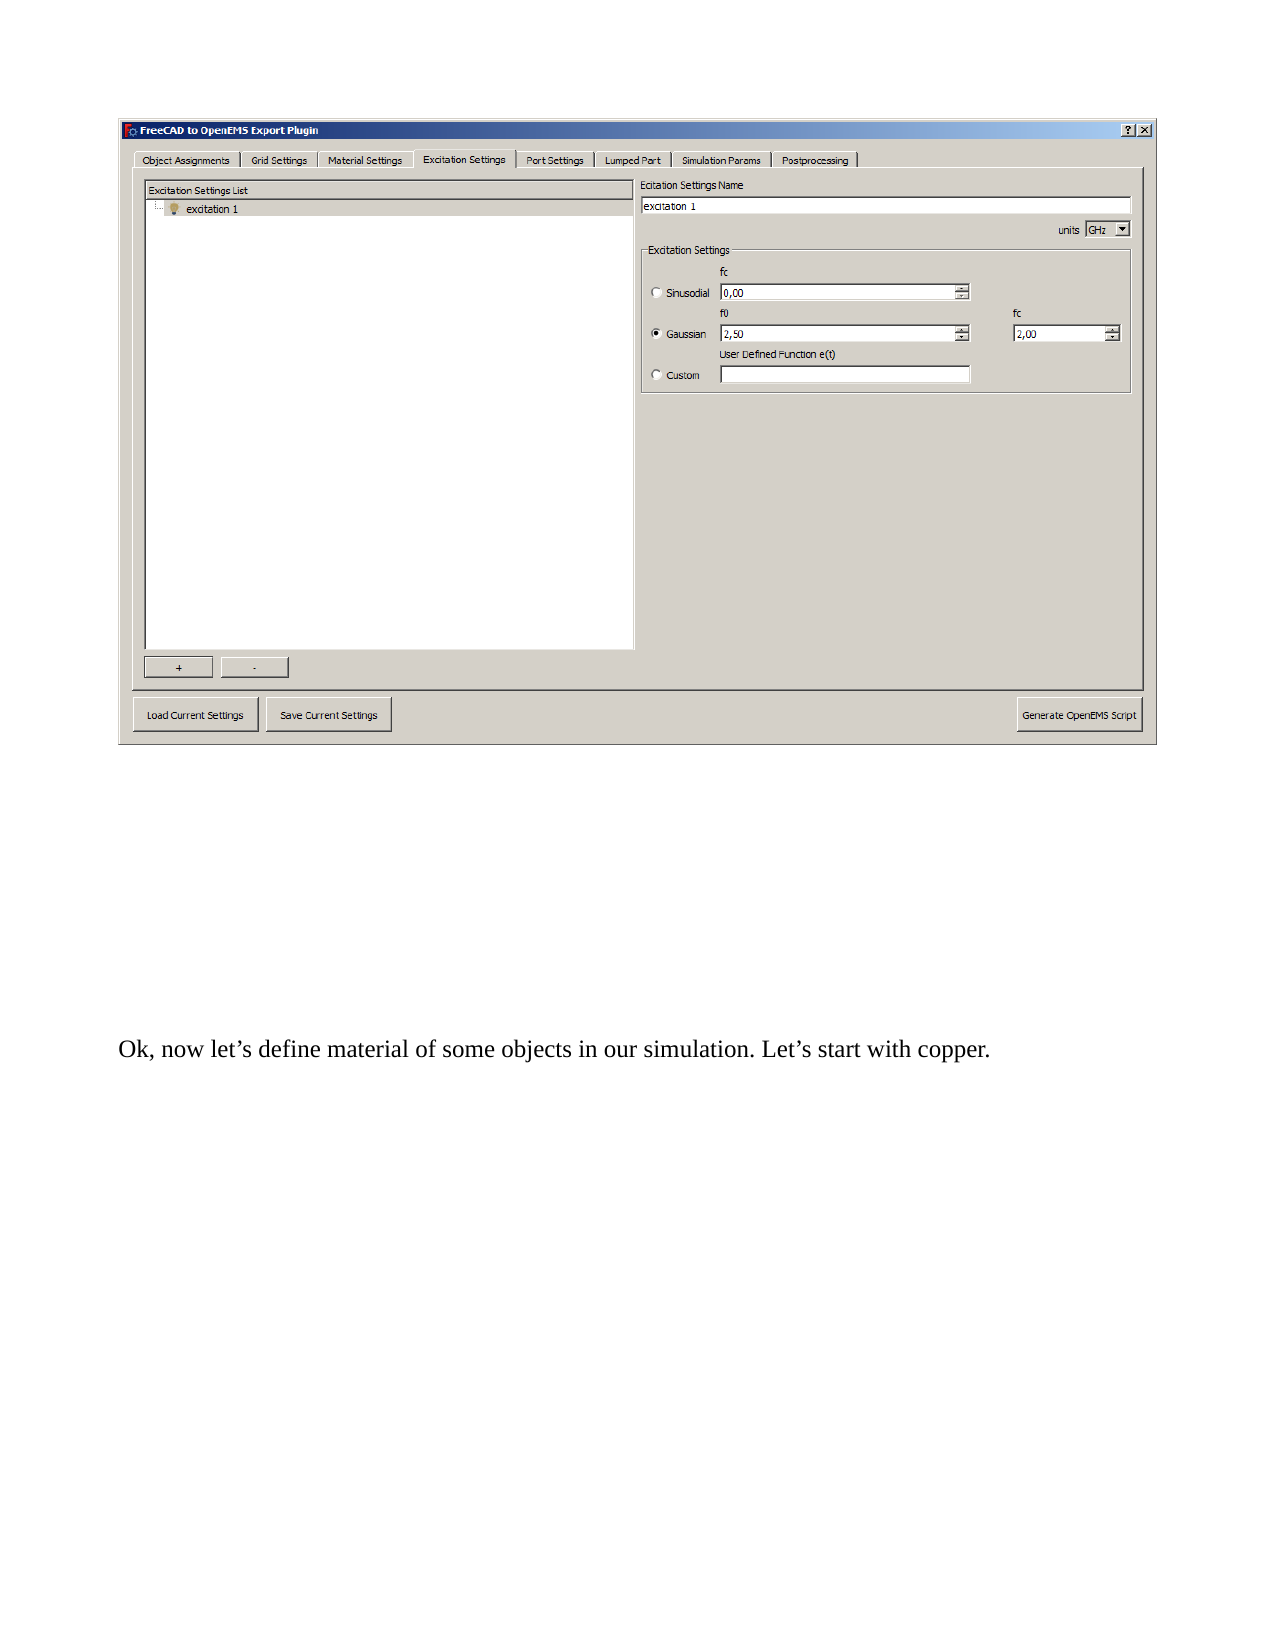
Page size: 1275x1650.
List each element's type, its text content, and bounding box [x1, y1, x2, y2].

picture [118, 118, 1157, 745]
text Ok, now let’s define material of some objects in our simulation. Let’s start with copper. [118, 1034, 1157, 1063]
